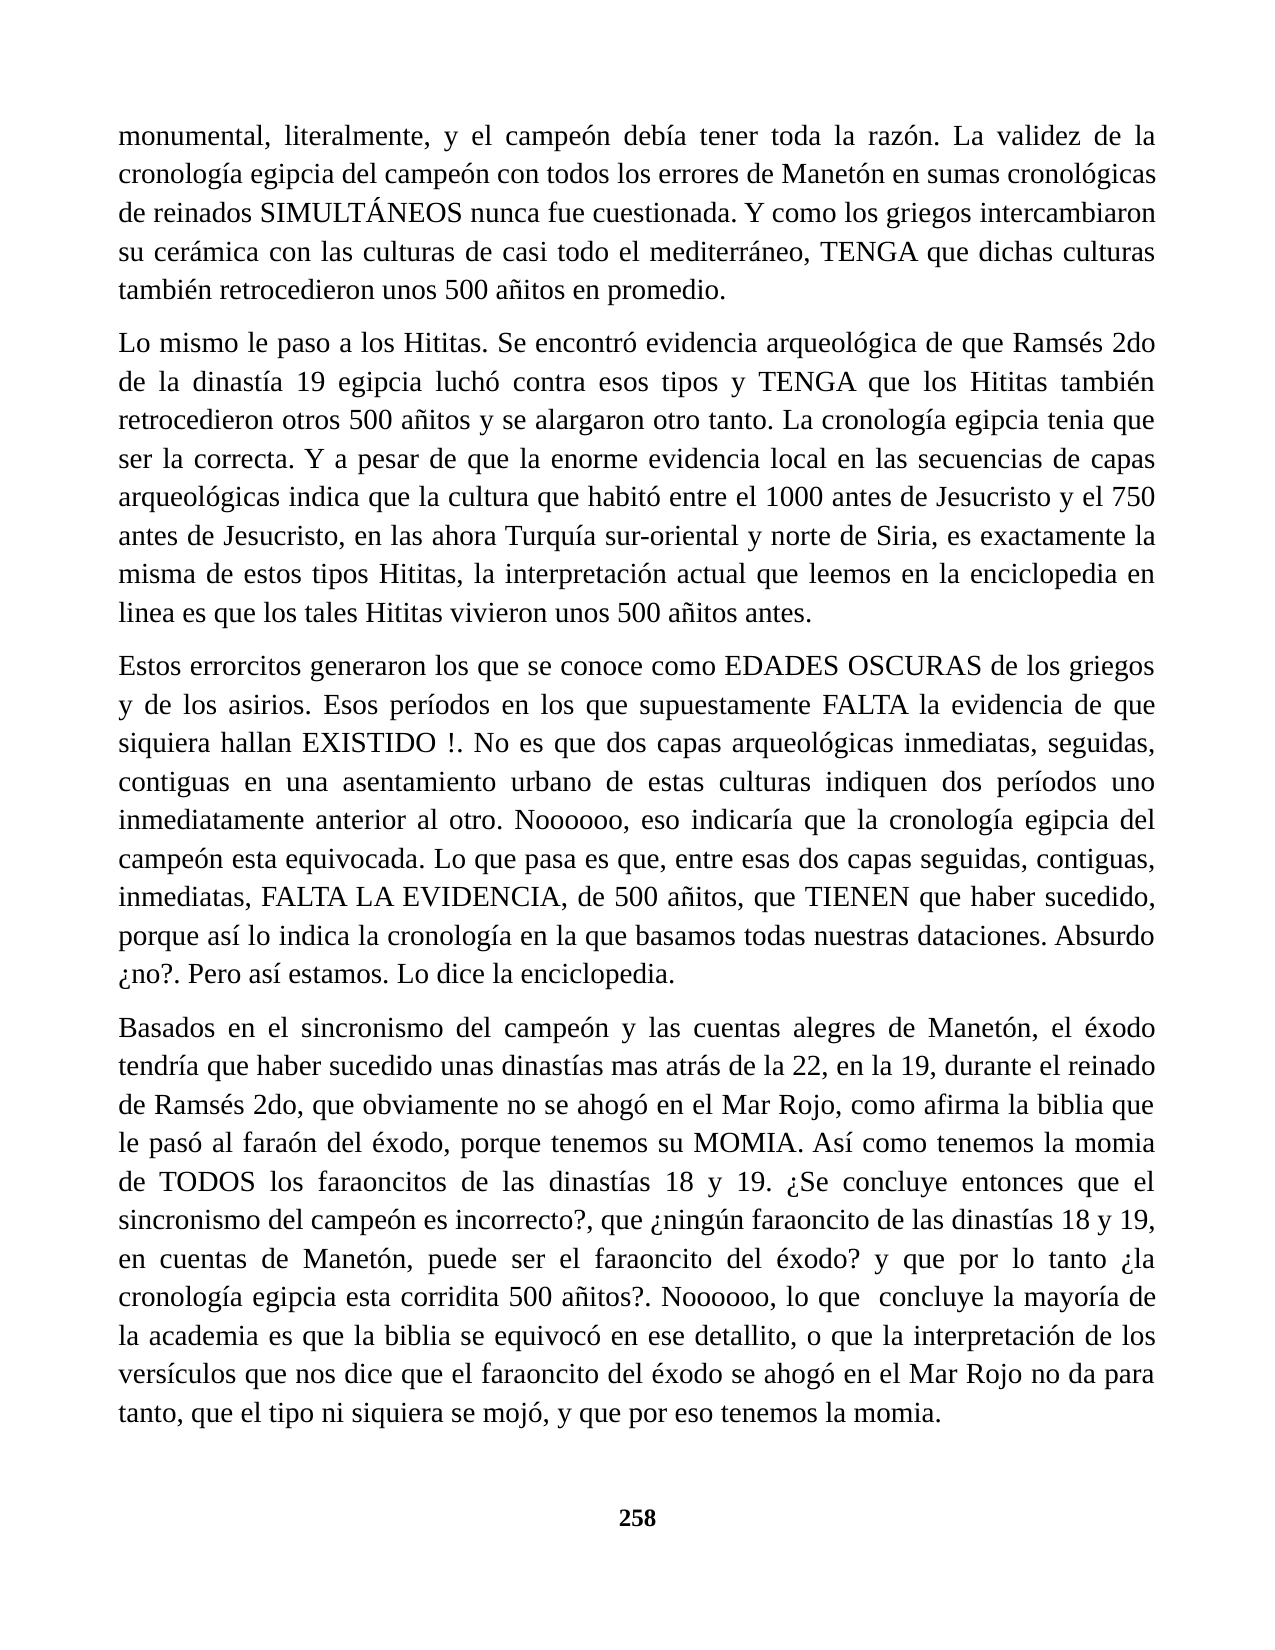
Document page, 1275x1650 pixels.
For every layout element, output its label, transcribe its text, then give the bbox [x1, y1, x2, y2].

text Estos errorcitos generaron los que se conoce como EDADES OSCURAS de los griegos y de los asirios. Esos períodos en los que supuestamente FALTA la evidencia de que siquiera hallan EXISTIDO !. No es que dos capas arqueológicas inmediatas, seguidas, contiguas en una asentamiento urbano de estas culturas indiquen dos períodos uno inmediatamente anterior al otro. Noooooo, eso indicaría que la cronología egipcia del campeón esta equivocada. Lo que pasa es que, entre esas dos capas seguidas, contiguas, inmediatas, FALTA LA EVIDENCIA, de 500 añitos, que TIENEN que haber sucedido, porque así lo indica la cronología en la que basamos todas nuestras dataciones. Absurdo ¿no?. Pero así estamos. Lo dice la enciclopedia. [118, 648, 1157, 990]
text monumental, literalmente, y el campeón debía tener toda la razón. La validez de la cronología egipcia del campeón con todos los errores de Manetón en sumas cronológicas de reinados SIMULTÁNEOS nunca fue cuestionada. Y como los griegos intercambiaron su cerámica con las culturas de casi todo el mediterráneo, TENGA que dichas culturas también retrocedieron unos 500 añitos en promedio. [118, 118, 1157, 306]
text Lo mismo le paso a los Hititas. Se encontró evidencia arqueológica de que Ramsés 2do de la dinastía 19 egipcia luchó contra esos tipos y TENGA que los Hititas también retrocedieron otros 500 añitos y se alargaron otro tanto. La cronología egipcia tenia que ser la correcta. Y a pesar de que la enorme evidencia local en las secuencias de capas arqueológicas indica que la cultura que habitó entre el 1000 antes de Jesucristo y el 750 antes de Jesucristo, en las ahora Turquía sur-oriental y norte de Siria, es exactamente la misma de estos tipos Hititas, la interpretación actual que leemos en la enciclopedia en linea es que los tales Hititas vivieron unos 500 añitos antes. [118, 325, 1157, 629]
text Basados en el sincronismo del campeón y las cuentas alegres de Manetón, el éxodo tendría que haber sucedido unas dinastías mas atrás de la 22, en la 19, durante el reinado de Ramsés 2do, que obviamente no se ahogó en el Mar Rojo, como afirma la biblia que le pasó al faraón del éxodo, porque tenemos su MOMIA. Así como tenemos la momia de TODOS los faraoncitos de las dinastías 18 y 19. ¿Se concluye entonces que el sincronismo del campeón es incorrecto?, que ¿ningún faraoncito de las dinastías 18 y 19, en cuentas de Manetón, puede ser el faraoncito del éxodo? y que por lo tanto ¿la cronología egipcia esta corridita 500 añitos?. Noooooo, lo que concluye la mayoría de la academia es que la biblia se equivocó en ese detallito, o que la interpretación de los versículos que nos dice que el faraoncito del éxodo se ahogó en el Mar Rojo no da para tanto, que el tipo ni siquiera se mojó, y que por eso tenemos la momia. [118, 1010, 1157, 1429]
